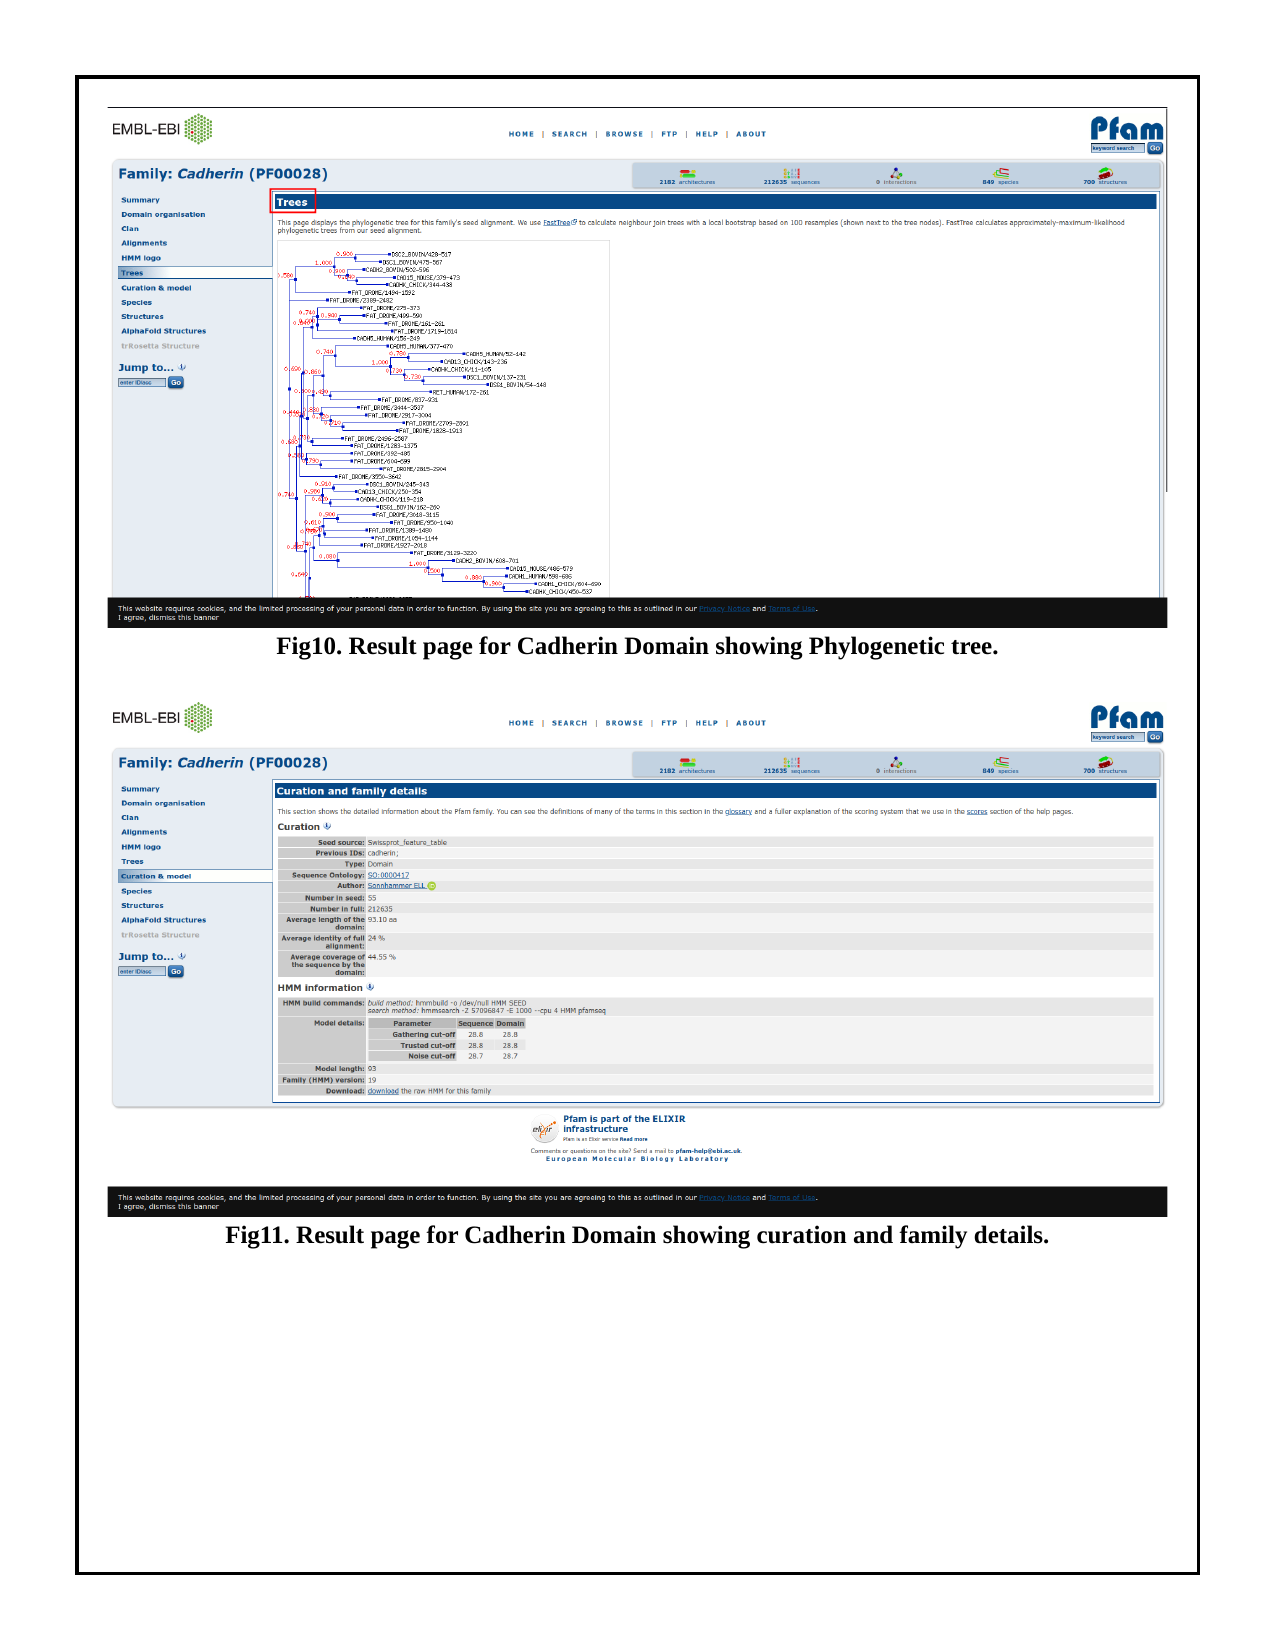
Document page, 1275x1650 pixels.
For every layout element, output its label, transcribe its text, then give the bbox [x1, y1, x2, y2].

text Fig10. Result page for Cadherin Domain showing Phylogenetic tree. [108, 628, 1167, 660]
text Fig11. Result page for Cadherin Domain showing curation and family details. [108, 1217, 1167, 1249]
